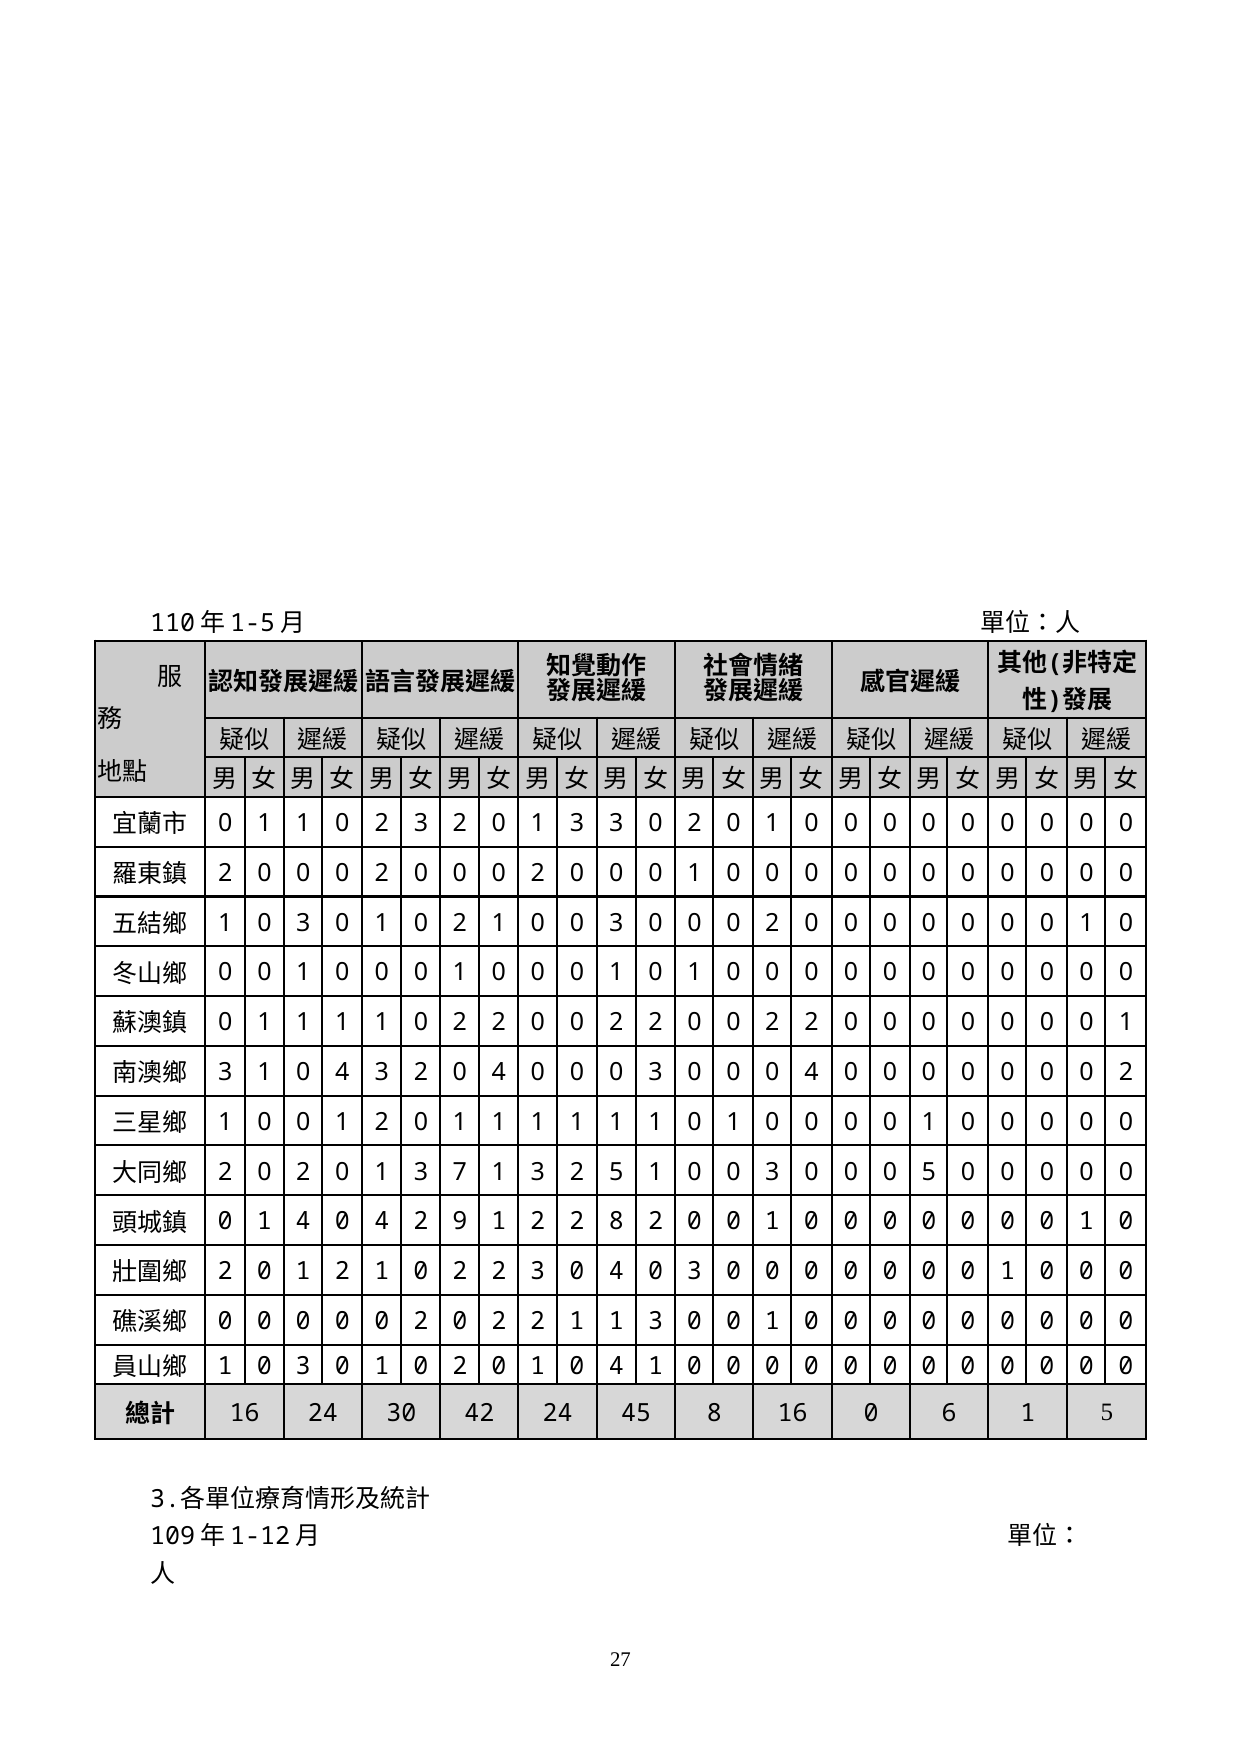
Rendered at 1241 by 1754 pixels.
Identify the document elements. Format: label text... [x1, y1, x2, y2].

table_cell 0 [792, 947, 831, 995]
table_cell 0 [519, 898, 556, 945]
table_cell 壯圍鄉 [96, 1246, 204, 1294]
table_cell 30 [363, 1385, 439, 1438]
table_cell 0 [441, 1047, 478, 1094]
table_header 社會情緒 發展遲緩 [676, 642, 831, 717]
table_cell 0 [911, 848, 946, 895]
table_cell 3 [676, 1246, 712, 1294]
table_cell 男 [911, 758, 946, 796]
table_cell 0 [871, 1047, 909, 1094]
table_cell 0 [637, 1246, 674, 1294]
table_cell 1 [480, 1146, 517, 1194]
table_cell 男 [598, 758, 635, 796]
table_header 語言發展遲緩 [363, 642, 517, 717]
table_cell 16 [754, 1385, 831, 1438]
table_cell 1 [558, 1296, 596, 1343]
table_cell 0 [1068, 997, 1104, 1045]
table_cell 女 [558, 758, 596, 796]
table_cell 0 [871, 1097, 909, 1144]
table_cell 0 [519, 997, 556, 1045]
table_cell 0 [676, 1196, 712, 1244]
table_cell 0 [833, 1346, 869, 1383]
table_cell 0 [1027, 798, 1066, 846]
table_cell 0 [1106, 848, 1145, 895]
table_cell 0 [714, 947, 752, 995]
table_cell 0 [1106, 1296, 1145, 1343]
table_cell 0 [1027, 1296, 1066, 1343]
table_cell 0 [1027, 1097, 1066, 1144]
table_cell 1 [989, 1246, 1025, 1294]
table_cell 0 [754, 1047, 790, 1094]
table_cell 1 [323, 997, 361, 1045]
table_cell 0 [1068, 848, 1104, 895]
table_cell 女 [480, 758, 517, 796]
table_cell 5 [598, 1146, 635, 1194]
table_cell 1 [1068, 898, 1104, 945]
table_cell 0 [1068, 1097, 1104, 1144]
table_cell 2 [441, 997, 478, 1045]
table_cell 0 [754, 848, 790, 895]
table_cell 4 [480, 1047, 517, 1094]
table_cell 3 [754, 1146, 790, 1194]
table_cell 1 [363, 1246, 400, 1294]
table_cell 0 [637, 947, 674, 995]
table_cell 0 [519, 1047, 556, 1094]
table_cell 0 [402, 947, 439, 995]
table_cell 0 [323, 848, 361, 895]
table_cell 女 [714, 758, 752, 796]
table_cell 0 [833, 1385, 909, 1438]
table_cell 0 [1068, 1246, 1104, 1294]
table_cell 1 [676, 848, 712, 895]
table_cell 0 [714, 898, 752, 945]
table_cell 0 [989, 1097, 1025, 1144]
table_cell 1 [246, 1047, 283, 1094]
table_cell 1 [911, 1097, 946, 1144]
table_cell 0 [676, 898, 712, 945]
table_cell 0 [1068, 1146, 1104, 1194]
table_cell 0 [323, 898, 361, 945]
table_cell 0 [558, 947, 596, 995]
table_cell 0 [833, 1097, 869, 1144]
table_cell 0 [714, 997, 752, 1045]
table_cell 5 [1068, 1385, 1145, 1438]
table_cell 男 [754, 758, 790, 796]
table_cell 0 [1068, 798, 1104, 846]
table_cell 羅東鎮 [96, 848, 204, 895]
table_cell 1 [363, 997, 400, 1045]
table_cell 疑似 [676, 719, 752, 756]
table_cell 男 [441, 758, 478, 796]
table_cell 1 [363, 1146, 400, 1194]
table_cell 遲緩 [754, 719, 831, 756]
table_cell 1 [246, 798, 283, 846]
table_cell 45 [598, 1385, 674, 1438]
table_cell 0 [246, 848, 283, 895]
table_cell 0 [792, 798, 831, 846]
table_cell 0 [948, 898, 987, 945]
table_cell 0 [948, 1047, 987, 1094]
table_cell 男 [206, 758, 244, 796]
table_cell 南澳鄉 [96, 1047, 204, 1094]
table_cell 2 [637, 997, 674, 1045]
table_header 服務 地點 [96, 642, 204, 796]
table_cell 3 [402, 1146, 439, 1194]
table_cell 0 [323, 1346, 361, 1383]
table_cell 2 [285, 1146, 321, 1194]
table_cell 1 [441, 1097, 478, 1144]
table_cell 2 [206, 1146, 244, 1194]
table_cell 0 [206, 947, 244, 995]
table_cell 2 [402, 1047, 439, 1094]
table_cell 五結鄉 [96, 898, 204, 945]
table_cell 3 [598, 898, 635, 945]
table_cell 0 [285, 1047, 321, 1094]
table_cell 1 [480, 1097, 517, 1144]
table_cell 0 [833, 848, 869, 895]
table_cell 0 [754, 1346, 790, 1383]
table_cell 0 [833, 1196, 869, 1244]
table_cell 0 [989, 798, 1025, 846]
table_cell 0 [402, 898, 439, 945]
table_cell 1 [519, 1097, 556, 1144]
table_cell 0 [911, 798, 946, 846]
table_cell 3 [402, 798, 439, 846]
table_cell 0 [1106, 1097, 1145, 1144]
table_cell 0 [246, 947, 283, 995]
table_cell 3 [285, 1346, 321, 1383]
table_cell 3 [363, 1047, 400, 1094]
table_cell 2 [441, 798, 478, 846]
table_cell 3 [558, 798, 596, 846]
table_cell 0 [676, 1146, 712, 1194]
table_cell 0 [833, 997, 869, 1045]
table_cell 0 [323, 1196, 361, 1244]
table_cell 2 [676, 798, 712, 846]
table_header 認知發展遲緩 [206, 642, 361, 717]
table_cell 1 [714, 1097, 752, 1144]
table_cell 3 [637, 1296, 674, 1343]
table_cell 1 [598, 1296, 635, 1343]
table_cell 0 [792, 1346, 831, 1383]
table_cell 遲緩 [1068, 719, 1145, 756]
table_header 其他(非特定性)發展 [989, 642, 1145, 717]
table_cell 0 [558, 1246, 596, 1294]
table_cell 1 [754, 1296, 790, 1343]
table_cell 0 [871, 798, 909, 846]
table_cell 女 [1106, 758, 1145, 796]
table_cell 遲緩 [441, 719, 517, 756]
table_cell 0 [1106, 798, 1145, 846]
table_cell 0 [598, 848, 635, 895]
table_cell 0 [911, 1346, 946, 1383]
table_cell 2 [206, 848, 244, 895]
table_cell 8 [676, 1385, 752, 1438]
table_cell 1 [480, 1196, 517, 1244]
table_cell 男 [676, 758, 712, 796]
table_cell 0 [1027, 1196, 1066, 1244]
table_cell 蘇澳鎮 [96, 997, 204, 1045]
table_cell 1 [285, 1246, 321, 1294]
table_cell 0 [948, 1196, 987, 1244]
table_cell 0 [911, 1047, 946, 1094]
table_cell 0 [558, 997, 596, 1045]
table_cell 0 [989, 1346, 1025, 1383]
table_cell 1 [1106, 997, 1145, 1045]
table_header 知覺動作 發展遲緩 [519, 642, 674, 717]
table_cell 4 [363, 1196, 400, 1244]
table_cell 0 [246, 1346, 283, 1383]
table_cell 0 [441, 848, 478, 895]
table_cell 0 [714, 1296, 752, 1343]
table_cell 0 [402, 997, 439, 1045]
table_cell 2 [637, 1196, 674, 1244]
table_cell 0 [792, 898, 831, 945]
table_cell 0 [871, 898, 909, 945]
table_cell 0 [1027, 848, 1066, 895]
table_cell 0 [676, 997, 712, 1045]
table_cell 1 [323, 1097, 361, 1144]
table_cell 0 [558, 848, 596, 895]
table_cell 0 [714, 1146, 752, 1194]
table_cell 2 [363, 848, 400, 895]
table_cell 1 [246, 997, 283, 1045]
table_cell 0 [989, 1146, 1025, 1194]
table_cell 8 [598, 1196, 635, 1244]
table_cell 0 [558, 1346, 596, 1383]
table_cell 2 [441, 1346, 478, 1383]
table_cell 42 [441, 1385, 517, 1438]
table_cell 4 [285, 1196, 321, 1244]
table_cell 0 [441, 1296, 478, 1343]
table_cell 男 [285, 758, 321, 796]
text 109年1-12月 單位：人 [150, 1515, 1090, 1590]
table_cell 0 [989, 1047, 1025, 1094]
table_cell 疑似 [363, 719, 439, 756]
table_cell 5 [911, 1146, 946, 1194]
table_cell 0 [480, 848, 517, 895]
table_cell 0 [754, 1097, 790, 1144]
table_cell 0 [637, 798, 674, 846]
table_cell 大同鄉 [96, 1146, 204, 1194]
table_cell 24 [285, 1385, 361, 1438]
table_cell 0 [676, 1047, 712, 1094]
table_cell 0 [637, 898, 674, 945]
table_cell 女 [792, 758, 831, 796]
table_cell 0 [676, 1296, 712, 1343]
table_cell 9 [441, 1196, 478, 1244]
table_cell 1 [519, 798, 556, 846]
table_cell 1 [206, 898, 244, 945]
table_cell 4 [598, 1246, 635, 1294]
table_cell 遲緩 [285, 719, 361, 756]
table_cell 1 [285, 798, 321, 846]
table_cell 0 [1027, 947, 1066, 995]
table_cell 0 [285, 848, 321, 895]
table_cell 4 [323, 1047, 361, 1094]
table_cell 0 [323, 798, 361, 846]
table_cell 0 [558, 1047, 596, 1094]
table_cell 0 [363, 1296, 400, 1343]
table_cell 2 [598, 997, 635, 1045]
table_cell 0 [1106, 898, 1145, 945]
table_cell 1 [285, 947, 321, 995]
table_cell 0 [246, 1246, 283, 1294]
table_cell 0 [598, 1047, 635, 1094]
table_cell 宜蘭市 [96, 798, 204, 846]
table_cell 2 [480, 1246, 517, 1294]
table_cell 0 [948, 1146, 987, 1194]
table_cell 0 [1068, 1346, 1104, 1383]
table_cell 遲緩 [911, 719, 987, 756]
table_cell 0 [871, 1246, 909, 1294]
table_cell 0 [989, 947, 1025, 995]
table_cell 疑似 [833, 719, 909, 756]
table_cell 男 [1068, 758, 1104, 796]
table_cell 0 [480, 1346, 517, 1383]
table_cell 0 [1068, 1296, 1104, 1343]
table_cell 0 [323, 1296, 361, 1343]
table_cell 0 [1027, 1146, 1066, 1194]
table_cell 2 [792, 997, 831, 1045]
table_cell 0 [911, 997, 946, 1045]
table_cell 0 [833, 1246, 869, 1294]
table_cell 冬山鄉 [96, 947, 204, 995]
table_cell 0 [1027, 997, 1066, 1045]
table_cell 0 [363, 947, 400, 995]
table_cell 女 [323, 758, 361, 796]
table_cell 0 [911, 1246, 946, 1294]
table_cell 0 [676, 1346, 712, 1383]
table_cell 1 [558, 1097, 596, 1144]
table_cell 女 [1027, 758, 1066, 796]
table_cell 2 [363, 798, 400, 846]
table_cell 女 [637, 758, 674, 796]
table_cell 2 [480, 1296, 517, 1343]
table_cell 0 [989, 997, 1025, 1045]
table_cell 1 [637, 1097, 674, 1144]
table_cell 0 [206, 1196, 244, 1244]
table_cell 0 [402, 1346, 439, 1383]
table_cell 0 [989, 1296, 1025, 1343]
table_cell 0 [989, 1196, 1025, 1244]
table_cell 16 [206, 1385, 283, 1438]
table_cell 疑似 [989, 719, 1066, 756]
table_cell 男 [519, 758, 556, 796]
table_cell 女 [871, 758, 909, 796]
table_cell 0 [206, 1296, 244, 1343]
table_cell 1 [637, 1146, 674, 1194]
table_cell 1 [754, 1196, 790, 1244]
table_cell 1 [598, 1097, 635, 1144]
table_cell 0 [792, 848, 831, 895]
table_cell 1 [246, 1196, 283, 1244]
table_cell 0 [911, 898, 946, 945]
table_cell 0 [1106, 1196, 1145, 1244]
table_cell 2 [754, 898, 790, 945]
table_cell 0 [246, 1097, 283, 1144]
table_cell 0 [792, 1146, 831, 1194]
table_cell 1 [206, 1346, 244, 1383]
table_cell 0 [989, 898, 1025, 945]
table_cell 0 [1068, 1047, 1104, 1094]
table_cell 0 [871, 848, 909, 895]
table_cell 0 [1106, 1146, 1145, 1194]
table_cell 0 [833, 1146, 869, 1194]
table_cell 1 [363, 898, 400, 945]
table_cell 0 [754, 947, 790, 995]
table_cell 3 [519, 1146, 556, 1194]
table_cell 0 [792, 1097, 831, 1144]
table_cell 6 [911, 1385, 987, 1438]
table_cell 0 [871, 997, 909, 1045]
table_cell 0 [714, 798, 752, 846]
table_cell 男 [989, 758, 1025, 796]
table_cell 2 [323, 1246, 361, 1294]
table_cell 0 [1027, 1047, 1066, 1094]
table_cell 7 [441, 1146, 478, 1194]
table_cell 1 [441, 947, 478, 995]
table_cell 0 [714, 848, 752, 895]
table_cell 0 [833, 947, 869, 995]
table_cell 男 [363, 758, 400, 796]
table_cell 0 [714, 1196, 752, 1244]
table_cell 2 [206, 1246, 244, 1294]
table_cell 3 [598, 798, 635, 846]
table_cell 0 [948, 848, 987, 895]
table_cell 疑似 [206, 719, 283, 756]
table_cell 0 [871, 1146, 909, 1194]
table_cell 女 [402, 758, 439, 796]
table_cell 2 [402, 1296, 439, 1343]
table_cell 1 [519, 1346, 556, 1383]
table_cell 0 [714, 1047, 752, 1094]
table_cell 2 [519, 1196, 556, 1244]
table_cell 0 [948, 1346, 987, 1383]
table_cell 2 [754, 997, 790, 1045]
table_cell 4 [598, 1346, 635, 1383]
table_cell 1 [363, 1346, 400, 1383]
table_cell 0 [833, 798, 869, 846]
table_cell 0 [948, 997, 987, 1045]
table_cell 0 [206, 798, 244, 846]
table_cell 2 [519, 848, 556, 895]
table_cell 3 [285, 898, 321, 945]
table_cell 0 [871, 947, 909, 995]
table_cell 0 [285, 1296, 321, 1343]
table_header 感官遲緩 [833, 642, 987, 717]
table_cell 0 [1106, 1346, 1145, 1383]
table_cell 1 [989, 1385, 1066, 1438]
table_cell 0 [323, 1146, 361, 1194]
table_cell 3 [519, 1246, 556, 1294]
table_cell 女 [948, 758, 987, 796]
table_cell 0 [1068, 947, 1104, 995]
table_cell 0 [714, 1346, 752, 1383]
table_cell 1 [598, 947, 635, 995]
table_cell 0 [206, 997, 244, 1045]
table_cell 女 [246, 758, 283, 796]
table_cell 0 [792, 1196, 831, 1244]
table_cell 2 [519, 1296, 556, 1343]
text 110年1-5月 單位：人 [150, 602, 1090, 639]
table_cell 1 [206, 1097, 244, 1144]
table_cell 2 [558, 1146, 596, 1194]
table_cell 3 [206, 1047, 244, 1094]
table_cell 0 [754, 1246, 790, 1294]
table_cell 0 [246, 1146, 283, 1194]
table_cell 1 [637, 1346, 674, 1383]
table_cell 0 [1027, 1346, 1066, 1383]
table_cell 4 [792, 1047, 831, 1094]
table_cell 遲緩 [598, 719, 674, 756]
table_cell 0 [402, 1246, 439, 1294]
table_cell 員山鄉 [96, 1346, 204, 1383]
table_cell 0 [246, 898, 283, 945]
table_cell 0 [989, 848, 1025, 895]
table_cell 0 [871, 1196, 909, 1244]
table_cell 男 [833, 758, 869, 796]
table_cell 0 [1027, 898, 1066, 945]
table_cell 0 [948, 1296, 987, 1343]
table_cell 2 [558, 1196, 596, 1244]
table_cell 0 [1027, 1246, 1066, 1294]
table_cell 2 [441, 898, 478, 945]
table_cell 1 [1068, 1196, 1104, 1244]
table_cell 0 [714, 1246, 752, 1294]
table_cell 2 [363, 1097, 400, 1144]
table_cell 1 [754, 798, 790, 846]
table_cell 疑似 [519, 719, 596, 756]
table_cell 0 [402, 1097, 439, 1144]
table_cell 2 [480, 997, 517, 1045]
table_cell 0 [833, 1296, 869, 1343]
table_cell 1 [480, 898, 517, 945]
table_cell 0 [480, 798, 517, 846]
table_cell 1 [285, 997, 321, 1045]
table_cell 0 [323, 947, 361, 995]
table_cell 0 [911, 1296, 946, 1343]
table_cell 0 [246, 1296, 283, 1343]
table_cell 0 [948, 947, 987, 995]
table_cell 0 [911, 947, 946, 995]
table_cell 三星鄉 [96, 1097, 204, 1144]
table_cell 0 [792, 1296, 831, 1343]
table_cell 0 [948, 798, 987, 846]
table_cell 0 [871, 1346, 909, 1383]
table_cell 0 [519, 947, 556, 995]
table_cell 2 [402, 1196, 439, 1244]
table_cell 0 [402, 848, 439, 895]
table_cell 0 [637, 848, 674, 895]
table_cell 2 [1106, 1047, 1145, 1094]
table_cell 2 [441, 1246, 478, 1294]
table_cell 0 [948, 1097, 987, 1144]
table_cell 總計 [96, 1385, 204, 1438]
table_cell 24 [519, 1385, 596, 1438]
table_cell 0 [948, 1246, 987, 1294]
table_cell 1 [676, 947, 712, 995]
table_cell 0 [558, 898, 596, 945]
table_cell 頭城鎮 [96, 1196, 204, 1244]
table_cell 0 [1106, 947, 1145, 995]
table_cell 0 [833, 1047, 869, 1094]
table_cell 0 [911, 1196, 946, 1244]
table_cell 0 [676, 1097, 712, 1144]
table_cell 0 [285, 1097, 321, 1144]
text 3.各單位療育情形及統計 [150, 1478, 1090, 1515]
table_cell 0 [833, 898, 869, 945]
table_cell 礁溪鄉 [96, 1296, 204, 1343]
table_cell 3 [637, 1047, 674, 1094]
table_cell 0 [871, 1296, 909, 1343]
table_cell 0 [792, 1246, 831, 1294]
table_cell 0 [1106, 1246, 1145, 1294]
table_cell 0 [480, 947, 517, 995]
